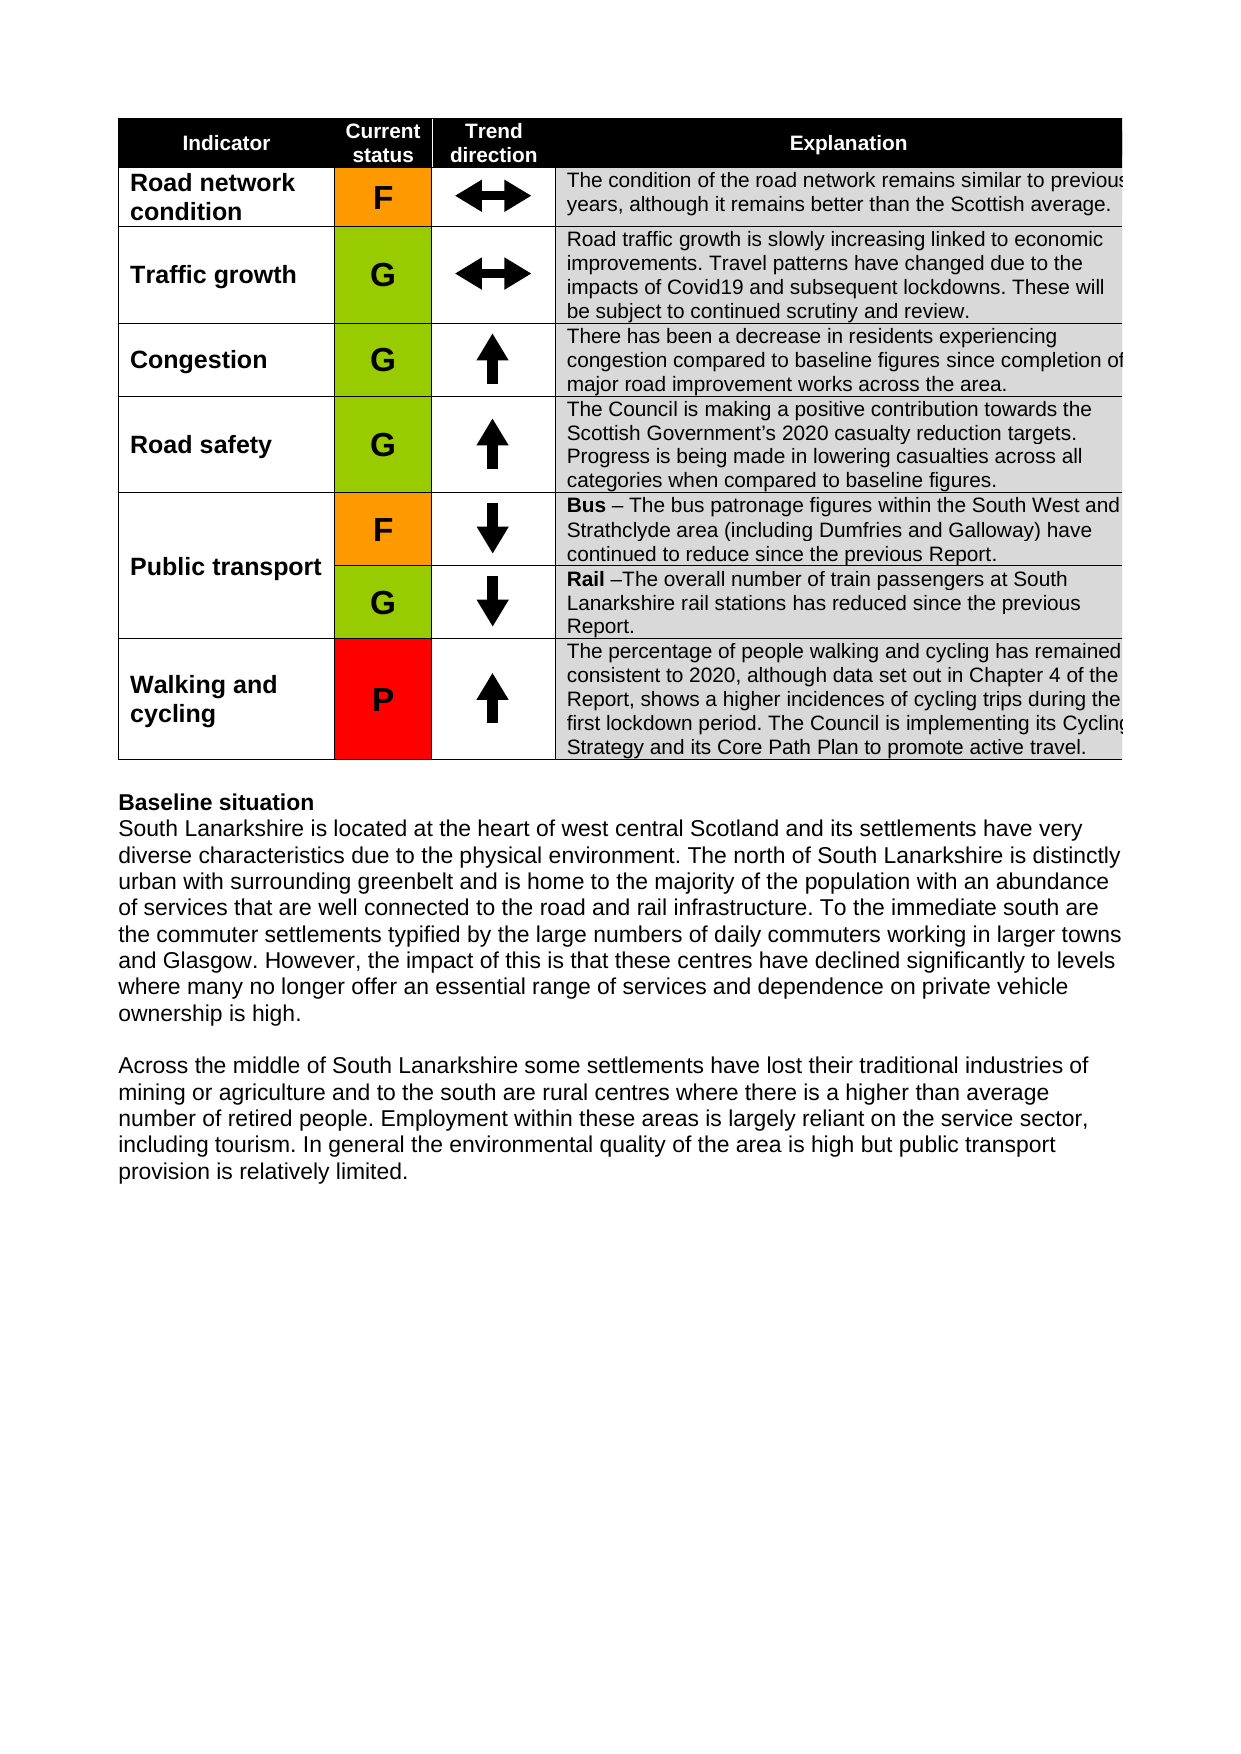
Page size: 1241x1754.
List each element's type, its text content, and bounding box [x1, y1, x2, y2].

text Baseline situation [118, 789, 1122, 815]
text South Lanarkshire is located at the heart of west central Scotland and its settlements have very diverse characteristics due to the physical environment. The north of South Lanarkshire is distinctly urban with surrounding greenbelt and is home to the majority of the population with an abundance of services that are well connected to the road and rail infrastructure. To the immediate south are the commuter settlements typified by the large numbers of daily commuters working in larger towns and Glasgow. However, the impact of this is that these centres have declined significantly to levels where many no longer offer an essential range of services and dependence on private vehicle ownership is high. [118, 815, 1122, 1026]
text Across the middle of South Lanarkshire some settlements have lost their traditional industries of mining or agriculture and to the south are rural centres where there is a higher than average number of retired people. Employment within these areas is largely reliant on the service sector, including tourism. In general the environmental quality of the area is high but public transport provision is relatively limited. [118, 1052, 1122, 1184]
